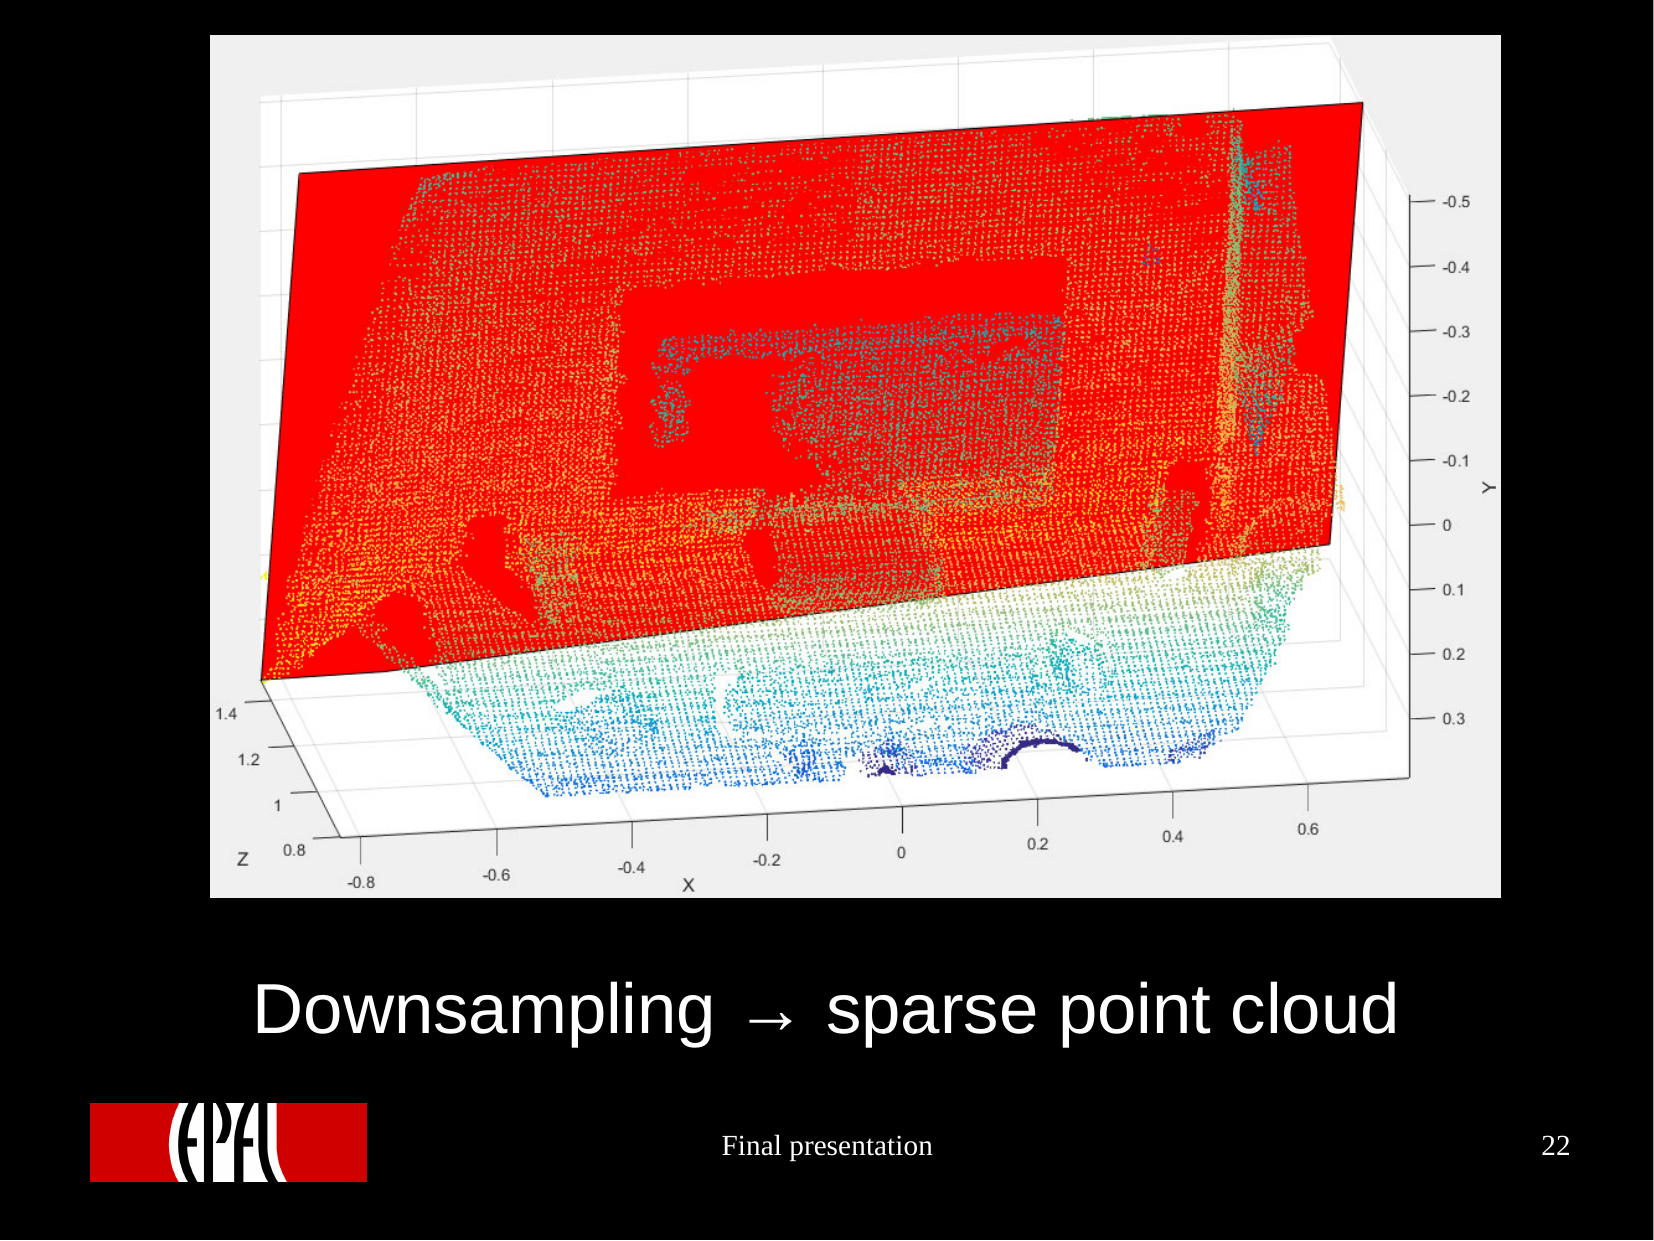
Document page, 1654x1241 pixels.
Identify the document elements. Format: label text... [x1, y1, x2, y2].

subtitle Downsampling → sparse point cloud [82, 944, 1571, 1074]
picture [90, 1103, 367, 1182]
picture [210, 35, 1501, 898]
